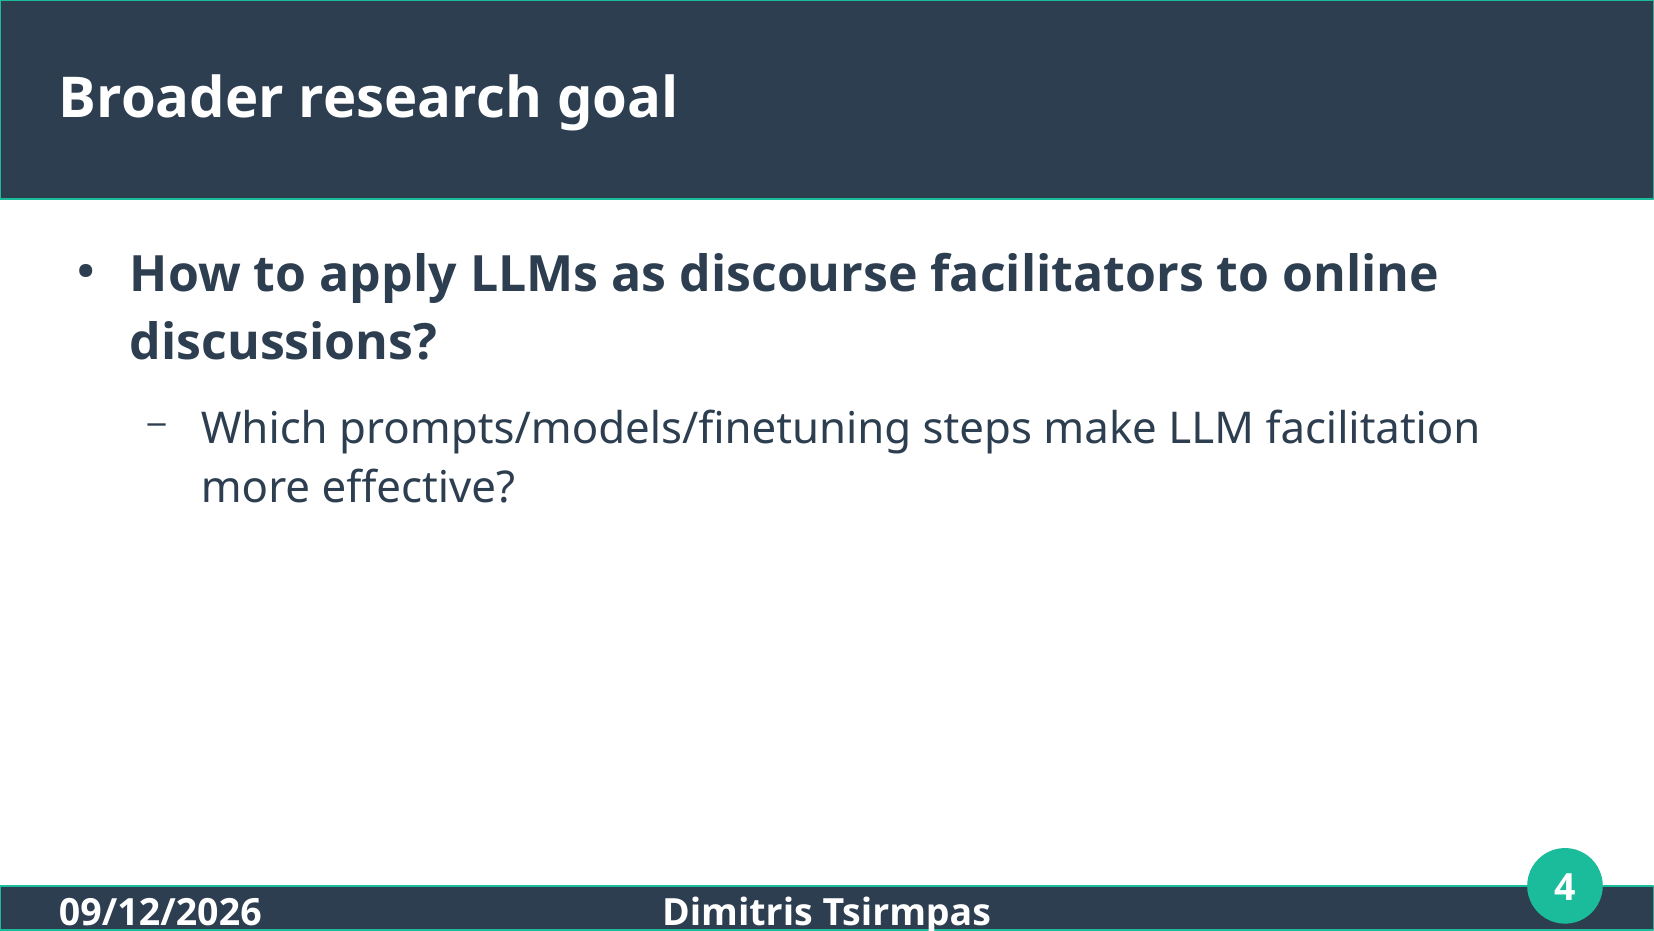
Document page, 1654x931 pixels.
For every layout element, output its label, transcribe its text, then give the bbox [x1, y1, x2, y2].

list How to apply LLMs as discourse facilitators to online discussions? Which prompts/models/finetuning steps make LLM facilitation more effective? [59, 237, 1595, 858]
title Broader research goal [59, 37, 1595, 155]
